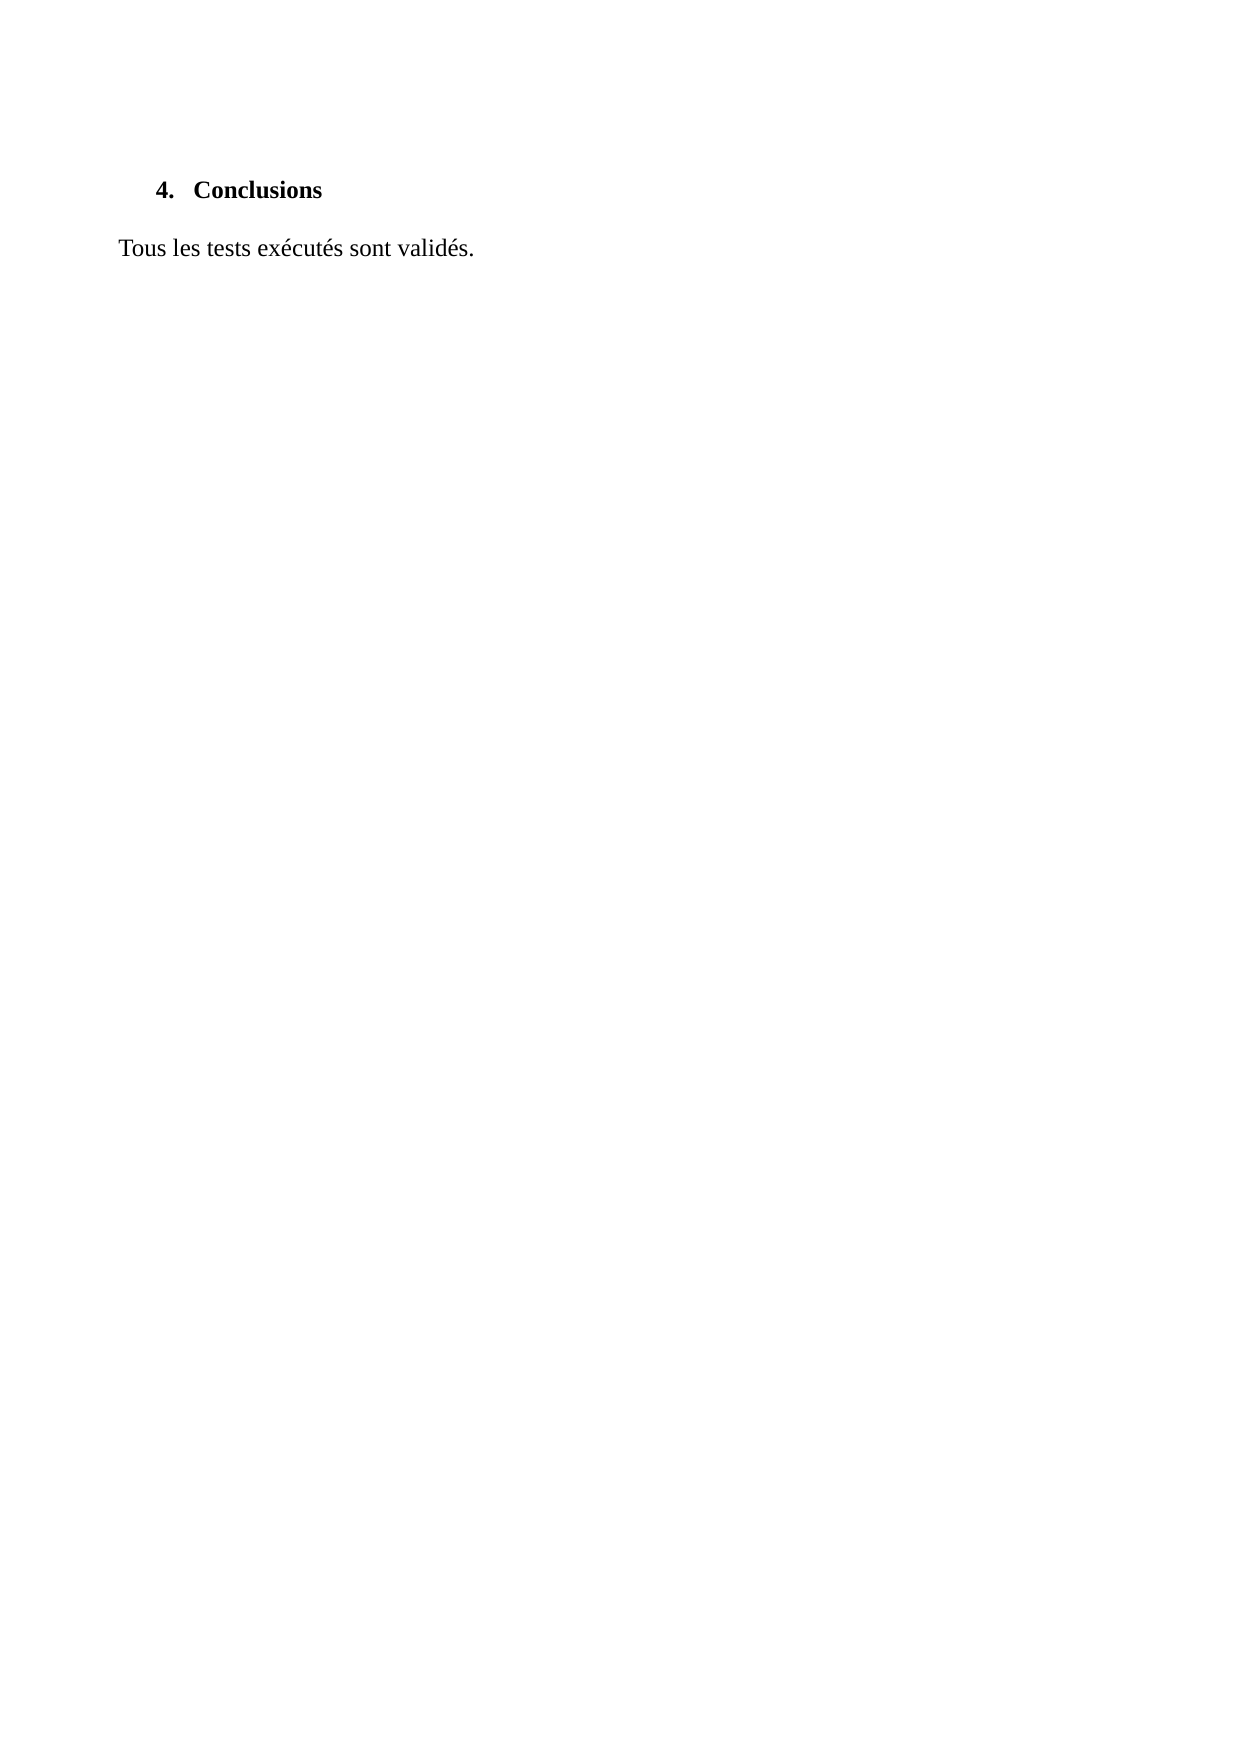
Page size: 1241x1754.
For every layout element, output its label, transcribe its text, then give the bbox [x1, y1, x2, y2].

list Conclusions [156, 176, 1122, 204]
text Tous les tests exécutés sont validés. [118, 233, 1122, 262]
